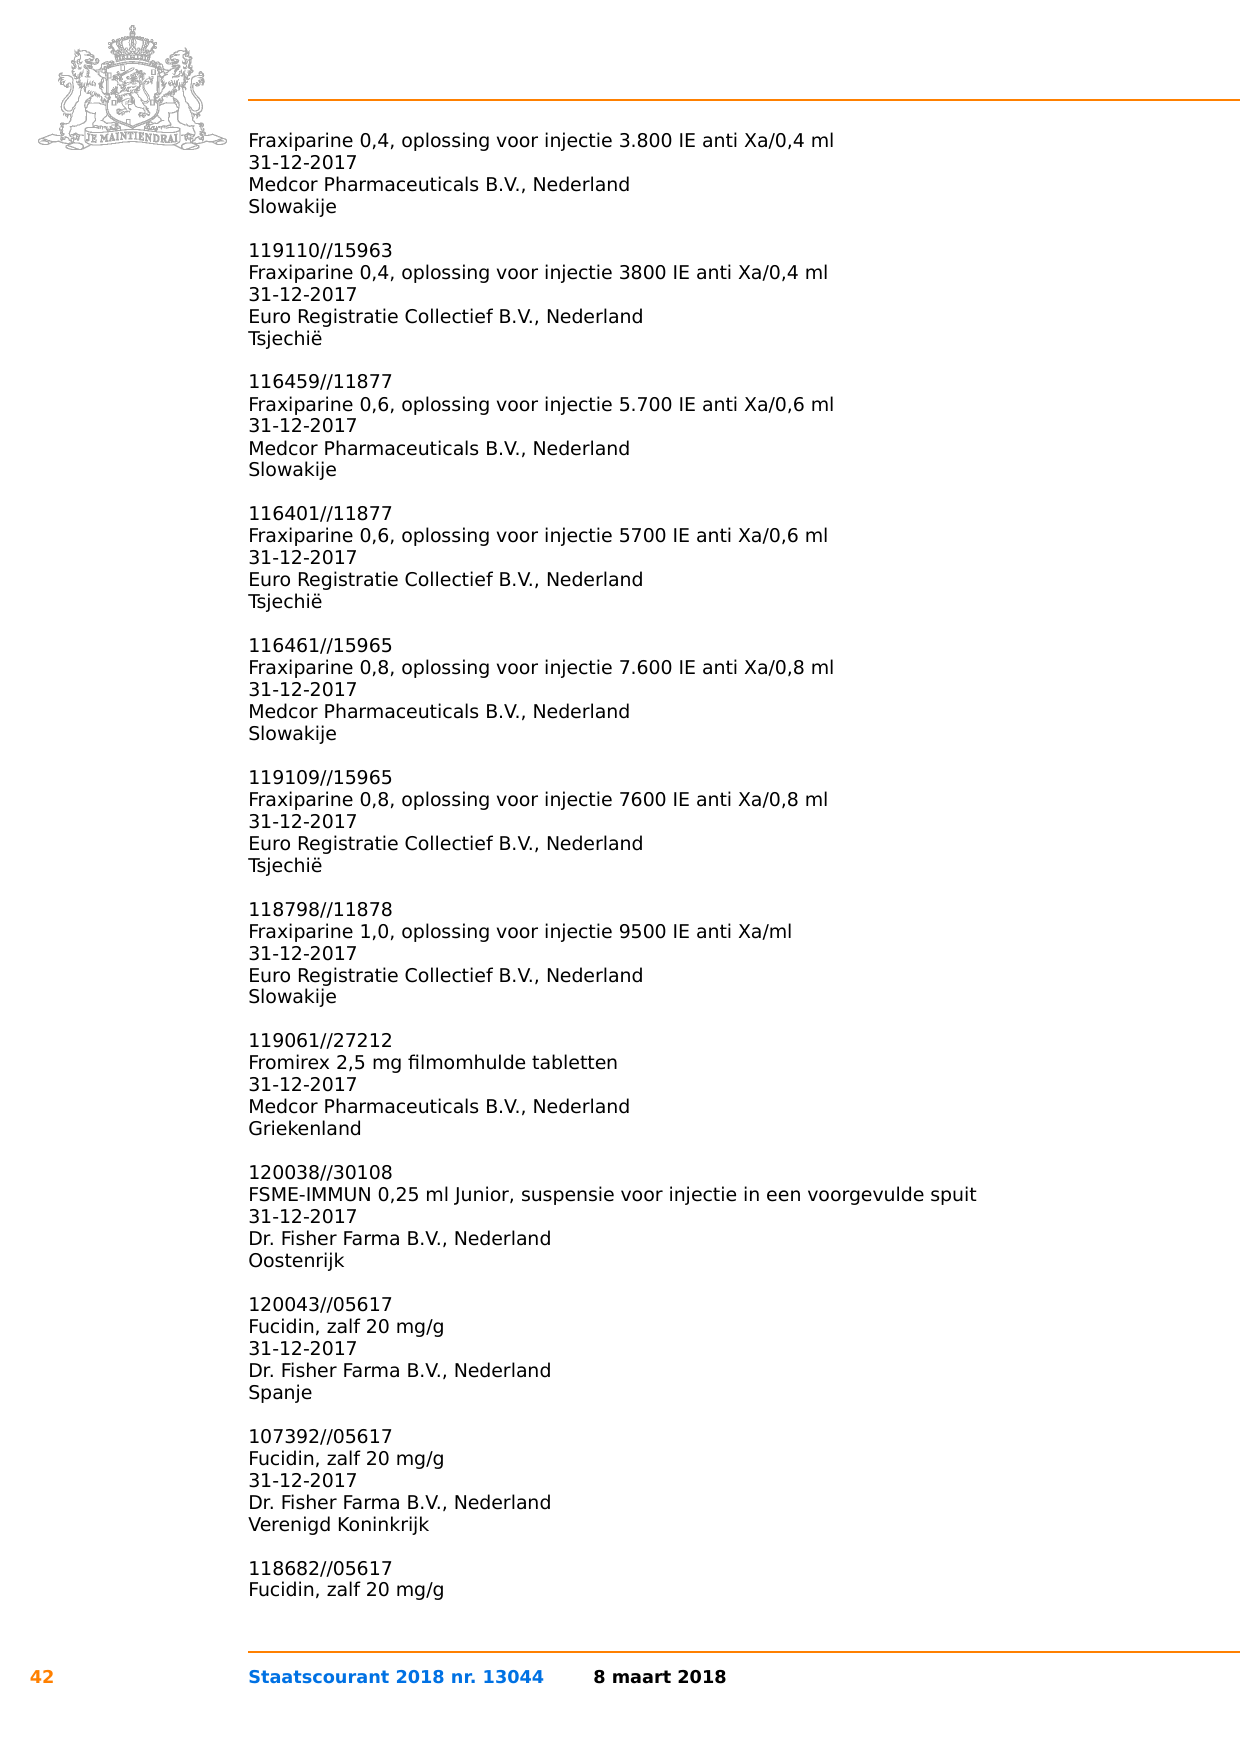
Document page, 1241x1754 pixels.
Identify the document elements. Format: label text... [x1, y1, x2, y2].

text FSME-IMMUN 0,25 ml Junior, suspensie voor injectie in een voorgevulde spuit [248, 1184, 1163, 1206]
text Dr. Fisher Farma B.V., Nederland [248, 1360, 1163, 1382]
text Oostenrijk [248, 1250, 1163, 1272]
text 31-12-2017 [248, 1206, 1163, 1228]
picture [38, 25, 227, 150]
text 116401//11877 [248, 503, 1163, 525]
text 31-12-2017 [248, 152, 1163, 174]
text Fucidin, zalf 20 mg/g [248, 1316, 1163, 1338]
text Dr. Fisher Farma B.V., Nederland [248, 1492, 1163, 1513]
text Verenigd Koninkrijk [248, 1513, 1163, 1536]
text 31-12-2017 [248, 415, 1163, 437]
text 31-12-2017 [248, 811, 1163, 833]
text 31-12-2017 [248, 1469, 1163, 1492]
text Euro Registratie Collectief B.V., Nederland [248, 306, 1163, 328]
text Medcor Pharmaceuticals B.V., Nederland [248, 174, 1163, 196]
text Slowakije [248, 986, 1163, 1008]
text Fraxiparine 0,8, oplossing voor injectie 7600 IE anti Xa/0,8 ml [248, 789, 1163, 811]
text Fraxiparine 0,4, oplossing voor injectie 3800 IE anti Xa/0,4 ml [248, 262, 1163, 284]
text Dr. Fisher Farma B.V., Nederland [248, 1228, 1163, 1250]
text 31-12-2017 [248, 284, 1163, 306]
text Griekenland [248, 1118, 1163, 1140]
text Slowakije [248, 459, 1163, 481]
text 116461//15965 [248, 635, 1163, 657]
text 118682//05617 [248, 1557, 1163, 1579]
text 119109//15965 [248, 767, 1163, 789]
text Euro Registratie Collectief B.V., Nederland [248, 569, 1163, 591]
text 31-12-2017 [248, 679, 1163, 701]
text 31-12-2017 [248, 1338, 1163, 1360]
text 119061//27212 [248, 1030, 1163, 1052]
text 119110//15963 [248, 240, 1163, 262]
text Tsjechië [248, 855, 1163, 877]
text Medcor Pharmaceuticals B.V., Nederland [248, 1096, 1163, 1118]
text Fraxiparine 0,6, oplossing voor injectie 5700 IE anti Xa/0,6 ml [248, 525, 1163, 547]
text Medcor Pharmaceuticals B.V., Nederland [248, 701, 1163, 723]
text 116459//11877 [248, 371, 1163, 393]
text Slowakije [248, 723, 1163, 745]
text Slowakije [248, 196, 1163, 218]
text Spanje [248, 1382, 1163, 1404]
text Tsjechië [248, 591, 1163, 613]
text Fraxiparine 0,4, oplossing voor injectie 3.800 IE anti Xa/0,4 ml [248, 130, 1163, 152]
text Euro Registratie Collectief B.V., Nederland [248, 964, 1163, 986]
text Medcor Pharmaceuticals B.V., Nederland [248, 437, 1163, 459]
text Euro Registratie Collectief B.V., Nederland [248, 833, 1163, 855]
text 120038//30108 [248, 1162, 1163, 1184]
text 120043//05617 [248, 1294, 1163, 1316]
text Fraxiparine 0,6, oplossing voor injectie 5.700 IE anti Xa/0,6 ml [248, 393, 1163, 415]
text Fucidin, zalf 20 mg/g [248, 1579, 1163, 1601]
text 31-12-2017 [248, 547, 1163, 569]
text 107392//05617 [248, 1426, 1163, 1448]
text Tsjechië [248, 328, 1163, 349]
text 31-12-2017 [248, 942, 1163, 964]
text 118798//11878 [248, 898, 1163, 921]
text Fraxiparine 1,0, oplossing voor injectie 9500 IE anti Xa/ml [248, 921, 1163, 942]
text Fromirex 2,5 mg filmomhulde tabletten [248, 1052, 1163, 1074]
text Fucidin, zalf 20 mg/g [248, 1448, 1163, 1469]
text 31-12-2017 [248, 1074, 1163, 1096]
text Fraxiparine 0,8, oplossing voor injectie 7.600 IE anti Xa/0,8 ml [248, 657, 1163, 679]
